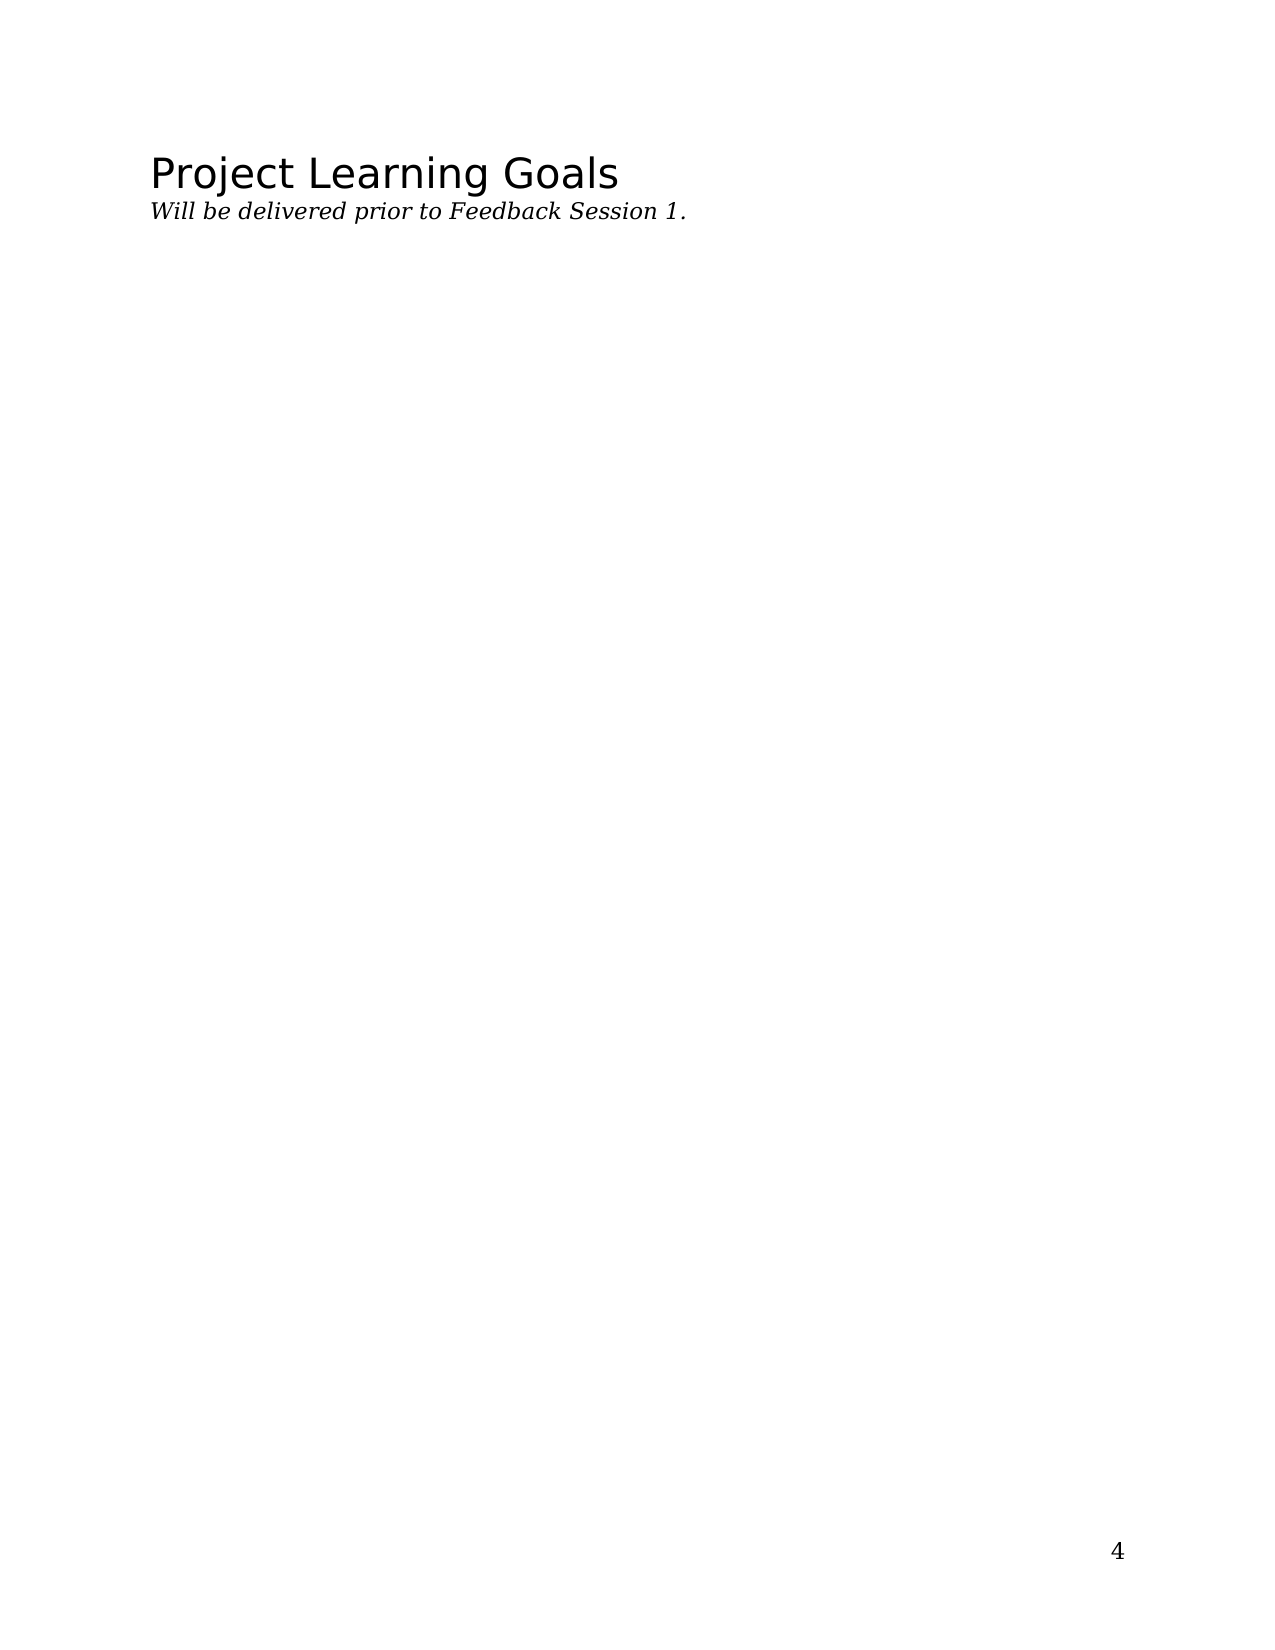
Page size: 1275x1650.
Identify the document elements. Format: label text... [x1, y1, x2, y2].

text Will be delivered prior to Feedback Session 1. [150, 198, 1125, 225]
subtitle Project Learning Goals [150, 150, 1125, 198]
